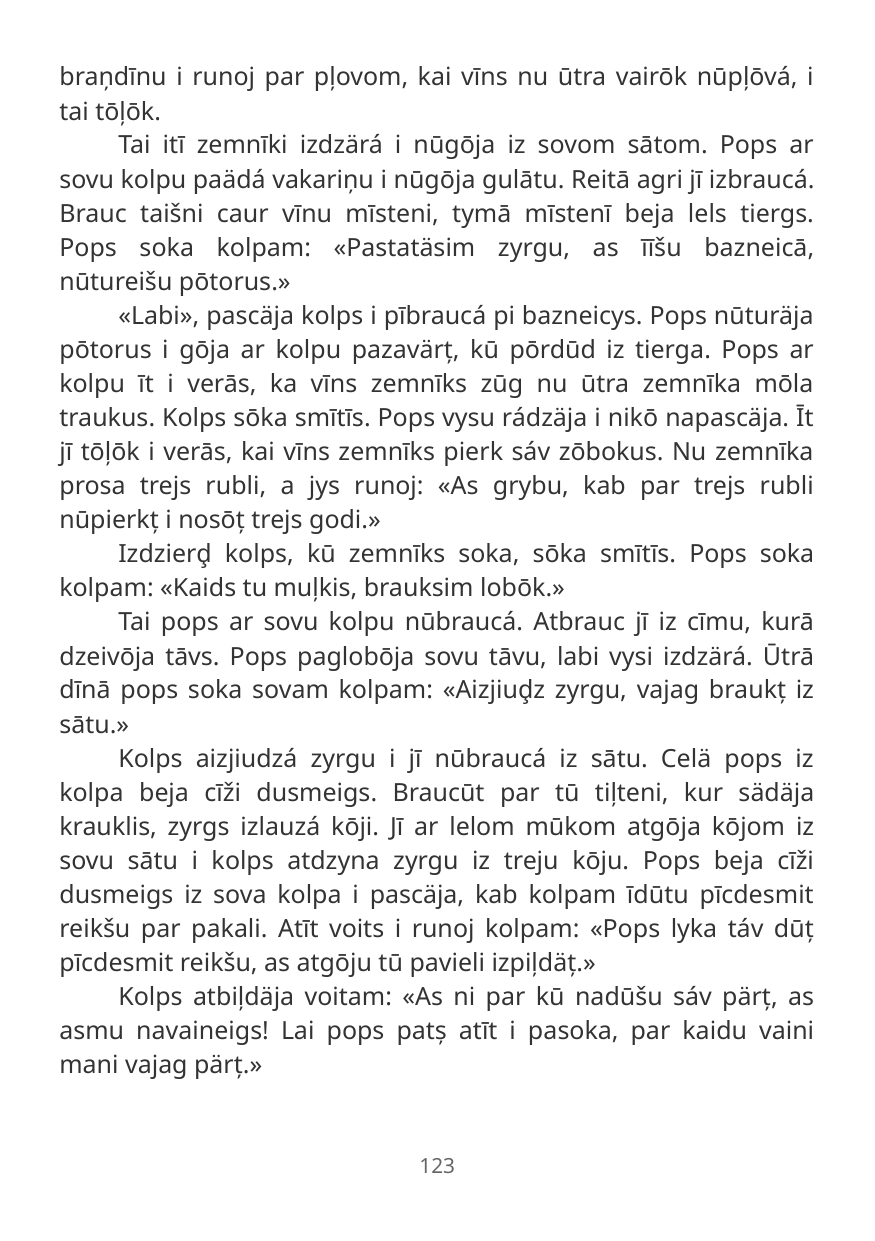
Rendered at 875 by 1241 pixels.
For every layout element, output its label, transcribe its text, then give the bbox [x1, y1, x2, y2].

text Kolps aizjiudzá zyrgu i jī nūbraucá iz sātu. Celä pops iz kolpa beja cīži dusmeigs. Braucūt par tū tiļteni, kur sädäja krauklis, zyrgs izlauzá kōji. Jī ar lelom mūkom atgōja kōjom iz sovu sātu i kolps atdzyna zyrgu iz treju kōju. Pops beja cīži dusmeigs iz sova kolpa i pascäja, kab kolpam īdūtu pīcdesmit reikšu par pakali. Atīt voits i runoj kolpam: «Pops lyka táv dūț pīcdesmit reikšu, as atgōju tū pavieli izpiļdäț.» [59, 740, 815, 979]
text Kolps atbiļdäja voitam: «As ni par kū nadūšu sáv pärț, as asmu navaineigs! Lai pops patș atīt i pasoka, par kaidu vaini mani vajag pärț.» [59, 979, 815, 1081]
text Tai itī zemnīki izdzärá i nūgōja iz sovom sātom. Pops ar sovu kolpu paädá vakariņu i nūgōja gulātu. Reitā agri jī izbraucá. Brauc taišni caur vīnu mīsteni, tymā mīstenī beja lels tiergs. Pops soka kolpam: «Pastatäsim zyrgu, as īīšu bazneicā, nūtureišu pōtorus.» [59, 127, 815, 297]
text «Labi», pascäja kolps i pībraucá pi bazneicys. Pops nūturäja pōtorus i gōja ar kolpu pazavärț, kū pōrdūd iz tierga. Pops ar kolpu īt i verās, ka vīns zemnīks zūg nu ūtra zemnīka mōla traukus. Kolps sōka smītīs. Pops vysu rádzäja i nikō napascäja. Īt jī tōļōk i verās, kai vīns zemnīks pierk sáv zōbokus. Nu zemnīka prosa trejs rubli, a jys runoj: «As grybu, kab par trejs rubli nūpierkț i nosōț trejs godi.» [59, 297, 815, 536]
text braņdīnu i runoj par pļovom, kai vīns nu ūtra vairōk nūpļōvá, i tai tōļōk. [59, 59, 815, 127]
text Tai pops ar sovu kolpu nūbraucá. Atbrauc jī iz cīmu, kurā dzeivōja tāvs. Pops paglobōja sovu tāvu, labi vysi izdzärá. Ūtrā dīnā pops soka sovam kolpam: «Aizjiuḑz zyrgu, vajag braukț iz sātu.» [59, 604, 815, 740]
text Izdzierḑ kolps, kū zemnīks soka, sōka smītīs. Pops soka kolpam: «Kaids tu muļkis, brauksim lobōk.» [59, 536, 815, 604]
